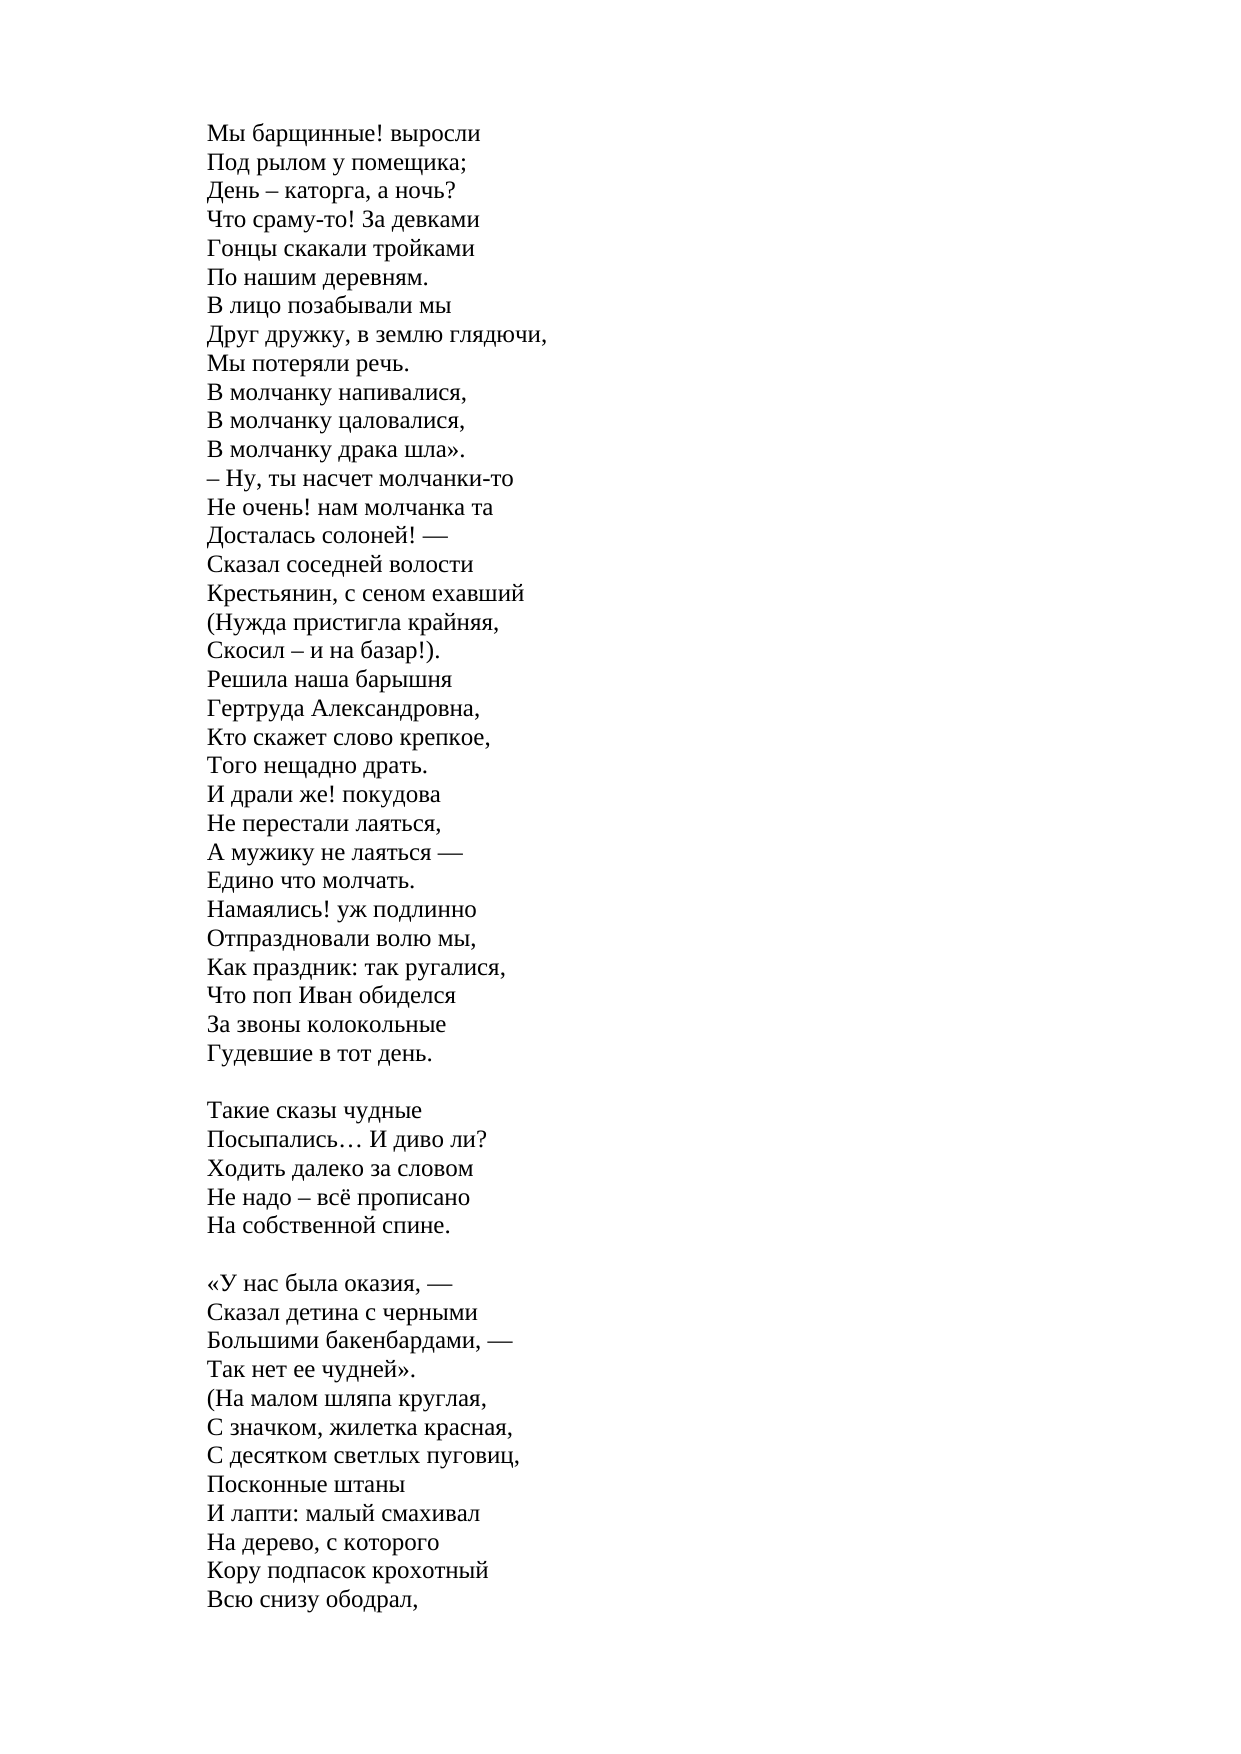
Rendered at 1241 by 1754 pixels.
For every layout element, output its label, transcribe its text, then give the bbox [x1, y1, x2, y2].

text Не перестали лаяться, [148, 808, 1152, 837]
text Досталась солоней! — [148, 521, 1152, 549]
text Сказал соседней волости [148, 549, 1152, 578]
text Того нещадно драть. [148, 751, 1152, 779]
text – Ну, ты насчет молчанки-то [148, 463, 1152, 492]
text Мы потеряли речь. [148, 348, 1152, 377]
text Сказал детина с черными [148, 1297, 1152, 1326]
text Гудевшие в тот день. [148, 1038, 1152, 1067]
text Гертруда Александровна, [148, 693, 1152, 722]
text Решила наша барышня [148, 664, 1152, 693]
text Что сраму-то! За девками [148, 204, 1152, 233]
text (На малом шляпа круглая, [148, 1383, 1152, 1412]
text Друг дружку, в землю глядючи, [148, 319, 1152, 348]
text «У нас была оказия, — [148, 1268, 1152, 1297]
text Кору подпасок крохотный [148, 1556, 1152, 1584]
text И драли же! покудова [148, 779, 1152, 808]
text Едино что молчать. [148, 866, 1152, 894]
text День – каторга, а ночь? [148, 176, 1152, 204]
text И лапти: малый смахивал [148, 1498, 1152, 1527]
text Крестьянин, с сеном ехавший [148, 578, 1152, 607]
text Всю снизу ободрал, [148, 1584, 1152, 1613]
text С значком, жилетка красная, [148, 1412, 1152, 1441]
text По нашим деревням. [148, 262, 1152, 291]
text За звоны колокольные [148, 1009, 1152, 1038]
text Не надо – всё прописано [148, 1182, 1152, 1211]
text С десятком светлых пуговиц, [148, 1441, 1152, 1469]
text Такие сказы чудные [148, 1096, 1152, 1124]
text Посконные штаны [148, 1469, 1152, 1498]
text Так нет ее чудней». [148, 1354, 1152, 1383]
text Мы барщинные! выросли [148, 118, 1152, 147]
text В молчанку драка шла». [148, 434, 1152, 463]
text Большими бакенбардами, — [148, 1326, 1152, 1354]
text В молчанку напивалися, [148, 377, 1152, 406]
text Намаялись! уж подлинно [148, 894, 1152, 923]
text Гонцы скакали тройками [148, 233, 1152, 262]
text Кто скажет слово крепкое, [148, 722, 1152, 751]
text Что поп Иван обиделся [148, 981, 1152, 1009]
text А мужику не лаяться — [148, 837, 1152, 866]
text На собственной спине. [148, 1211, 1152, 1239]
text Посыпались… И диво ли? [148, 1124, 1152, 1153]
text Как праздник: так ругалися, [148, 952, 1152, 981]
text (Нужда пристигла крайняя, [148, 607, 1152, 636]
text Скосил – и на базар!). [148, 636, 1152, 664]
text На дерево, с которого [148, 1527, 1152, 1556]
text В молчанку цаловалися, [148, 406, 1152, 434]
text Не очень! нам молчанка та [148, 492, 1152, 521]
text Под рылом у помещика; [148, 147, 1152, 176]
text Отпраздновали волю мы, [148, 923, 1152, 952]
text Ходить далеко за словом [148, 1153, 1152, 1182]
text В лицо позабывали мы [148, 291, 1152, 319]
